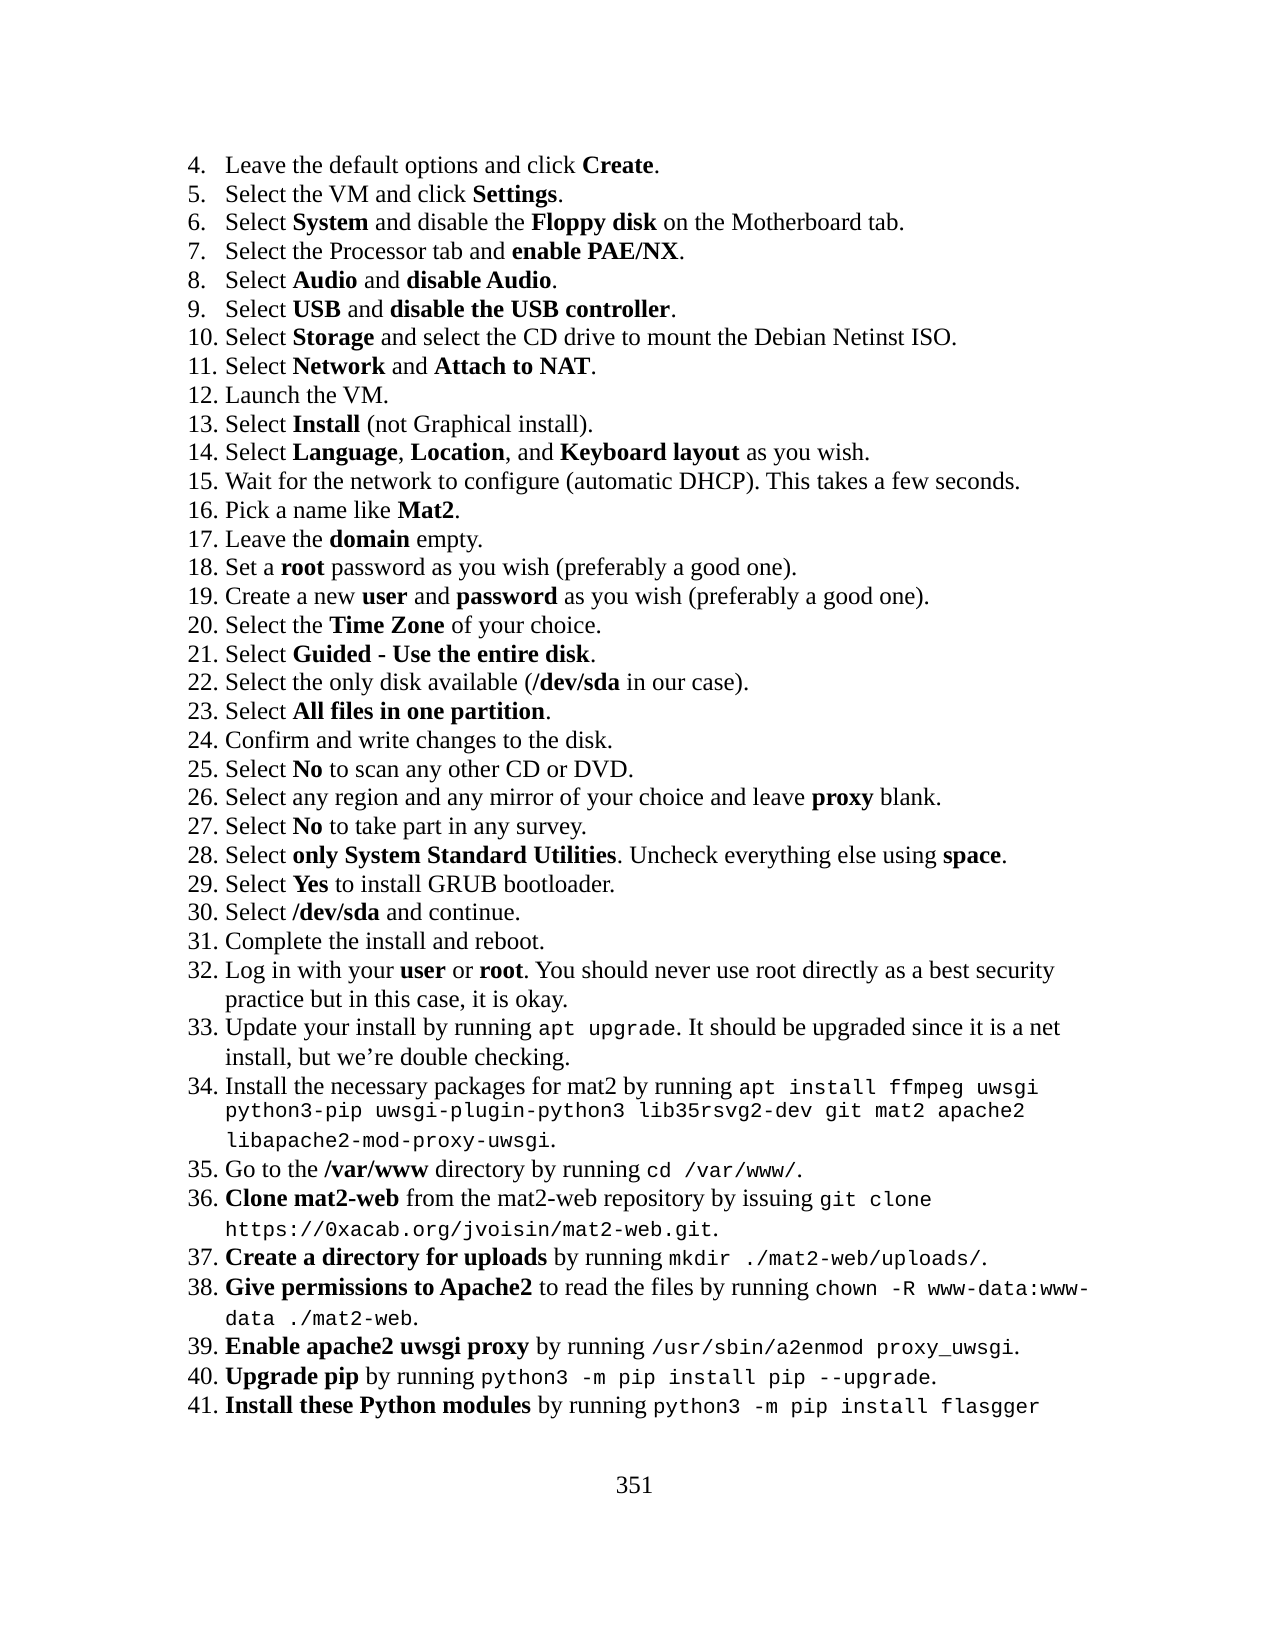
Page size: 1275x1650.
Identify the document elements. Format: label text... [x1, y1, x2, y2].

list Leave the default options and click Create. [187, 150, 1125, 179]
list Select All files in one partition. [187, 696, 1125, 725]
list Select No to take part in any survey. [187, 811, 1125, 840]
list Install these Python modules by running python3 -m pip install flasgger [187, 1390, 1125, 1420]
list Select Yes to install GRUB bootloader. [187, 869, 1125, 897]
list Select Language, Location, and Keyboard layout as you wish. [187, 437, 1125, 466]
list Select System and disable the Floppy disk on the Motherboard tab. [187, 207, 1125, 236]
list Select Network and Attach to NAT. [187, 351, 1125, 380]
list Select USB and disable the USB controller. [187, 294, 1125, 322]
list Complete the install and reboot. [187, 926, 1125, 955]
list Create a directory for uploads by running mkdir ./mat2-web/uploads/. [187, 1242, 1125, 1272]
list Select the Time Zone of your choice. [187, 610, 1125, 639]
list Log in with your user or root. You should never use root directly as a best security practice but in this case, it is okay. [187, 955, 1125, 1012]
list Select only System Standard Utilities. Uncheck everything else using space. [187, 840, 1125, 869]
list Go to the /var/www directory by running cd /var/www/. [187, 1154, 1125, 1183]
list Select the only disk available (/dev/sda in our case). [187, 667, 1125, 696]
list Update your install by running apt upgrade. It should be upgraded since it is a net install, but we’re double checking. [187, 1012, 1125, 1071]
list Confirm and write changes to the disk. [187, 725, 1125, 754]
list Wait for the network to configure (automatic DHCP). This takes a few seconds. [187, 466, 1125, 495]
list Select /dev/sda and continue. [187, 897, 1125, 926]
list Select Storage and select the CD drive to mount the Debian Netinst ISO. [187, 322, 1125, 351]
list Select No to scan any other CD or DVD. [187, 754, 1125, 782]
list Select Audio and disable Audio. [187, 265, 1125, 294]
list Select Guided - Use the entire disk. [187, 639, 1125, 667]
list Select the Processor tab and enable PAE/NX. [187, 236, 1125, 265]
list Install the necessary packages for mat2 by running apt install ffmpeg uwsgi python3-pip uwsgi-plugin-python3 lib35rsvg2-dev git mat2 apache2 libapache2-mod-proxy-uwsgi. [187, 1071, 1125, 1154]
list Pick a name like Mat2. [187, 495, 1125, 524]
list Give permissions to Apache2 to read the files by running chown -R www-data:www-data ./mat2-web. [187, 1272, 1125, 1331]
list Launch the VM. [187, 380, 1125, 409]
list Select any region and any mirror of your choice and leave proxy blank. [187, 782, 1125, 811]
list Enable apache2 uwsgi proxy by running /usr/sbin/a2enmod proxy_uwsgi. [187, 1331, 1125, 1361]
list Clone mat2-web from the mat2-web repository by issuing git clone https://0xacab.org/jvoisin/mat2-web.git. [187, 1183, 1125, 1242]
list Upgrade pip by running python3 -m pip install pip --upgrade. [187, 1361, 1125, 1390]
list Select the VM and click Settings. [187, 179, 1125, 207]
list Set a root password as you wish (preferably a good one). [187, 552, 1125, 581]
list Create a new user and password as you wish (preferably a good one). [187, 581, 1125, 610]
list Select Install (not Graphical install). [187, 409, 1125, 437]
list Leave the domain empty. [187, 524, 1125, 552]
